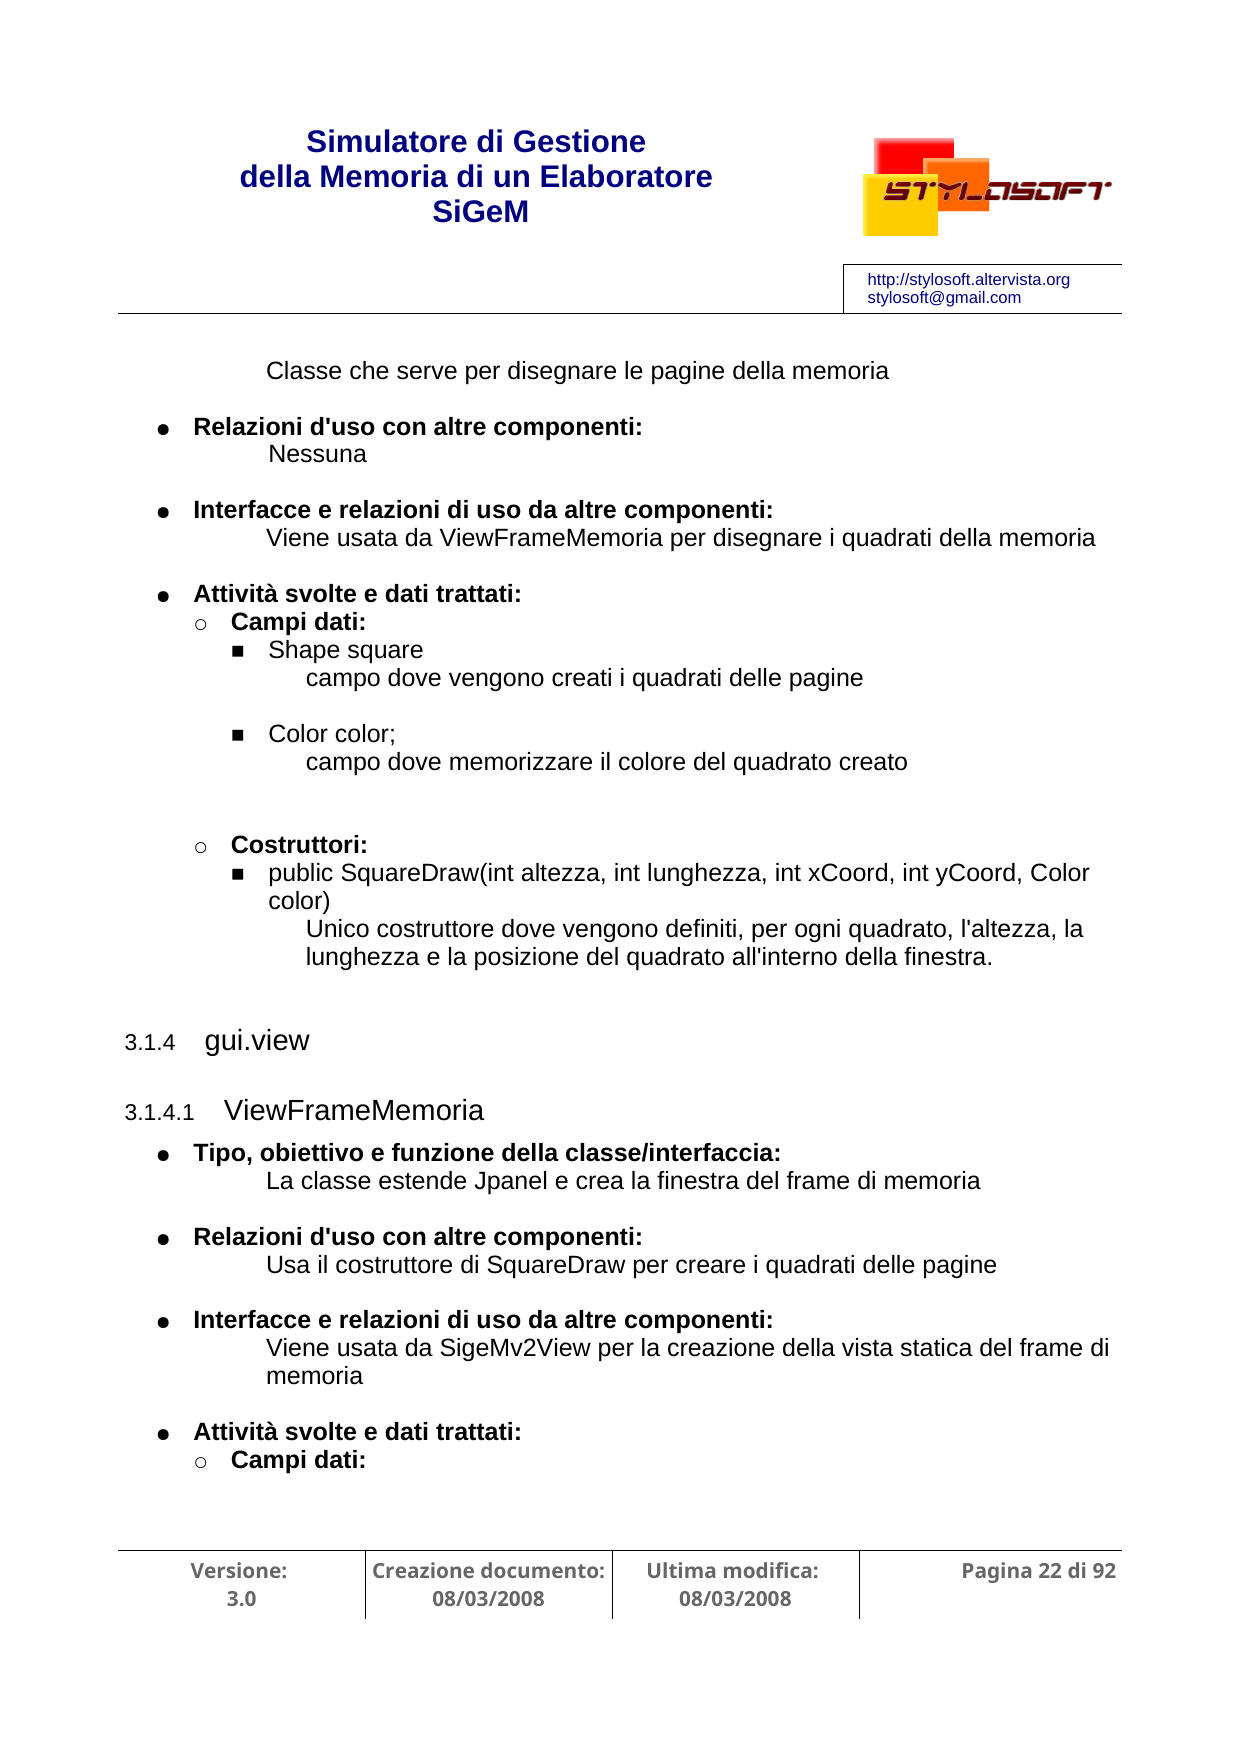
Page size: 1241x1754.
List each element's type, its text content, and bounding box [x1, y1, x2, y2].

list Campi dati: [193, 608, 1122, 636]
list campo dove memorizzare il colore del quadrato creato [268, 747, 1122, 775]
list Color color; [231, 719, 1122, 747]
list Viene usata da SigeMv2View per la creazione della vista statica del frame di memoria [156, 1334, 1122, 1390]
list Attività svolte e dati trattati: [156, 1418, 1122, 1446]
list Attività svolte e dati trattati: [156, 580, 1122, 608]
list La classe estende Jpanel e crea la finestra del frame di memoria [156, 1167, 1122, 1195]
list Nessuna [231, 440, 1122, 468]
list Campi dati: [193, 1446, 1122, 1474]
list Interfacce e relazioni di uso da altre componenti: [156, 1306, 1122, 1334]
list Tipo, obiettivo e funzione della classe/interfaccia: [156, 1139, 1122, 1167]
list Costruttori: [193, 831, 1122, 859]
list public SquareDraw(int altezza, int lunghezza, int xCoord, int yCoord, Color color) [231, 859, 1122, 915]
list Classe che serve per disegnare le pagine della memoria [156, 357, 1122, 384]
list Viene usata da ViewFrameMemoria per disegnare i quadrati della memoria [156, 524, 1122, 552]
picture [848, 123, 1117, 247]
list Relazioni d'uso con altre componenti: [156, 412, 1122, 440]
list Interfacce e relazioni di uso da altre componenti: [156, 496, 1122, 524]
subtitle ViewFrameMemoria [118, 1094, 1122, 1126]
subtitle gui.view [118, 1024, 1122, 1056]
list campo dove vengono creati i quadrati delle pagine [268, 664, 1122, 692]
list Unico costruttore dove vengono definiti, per ogni quadrato, l'altezza, la lunghezza e la posizione del quadrato all'interno della finestra. [268, 915, 1122, 971]
list Usa il costruttore di SquareDraw per creare i quadrati delle pagine [156, 1251, 1122, 1278]
list Relazioni d'uso con altre componenti: [156, 1223, 1122, 1251]
list Shape square [231, 636, 1122, 664]
